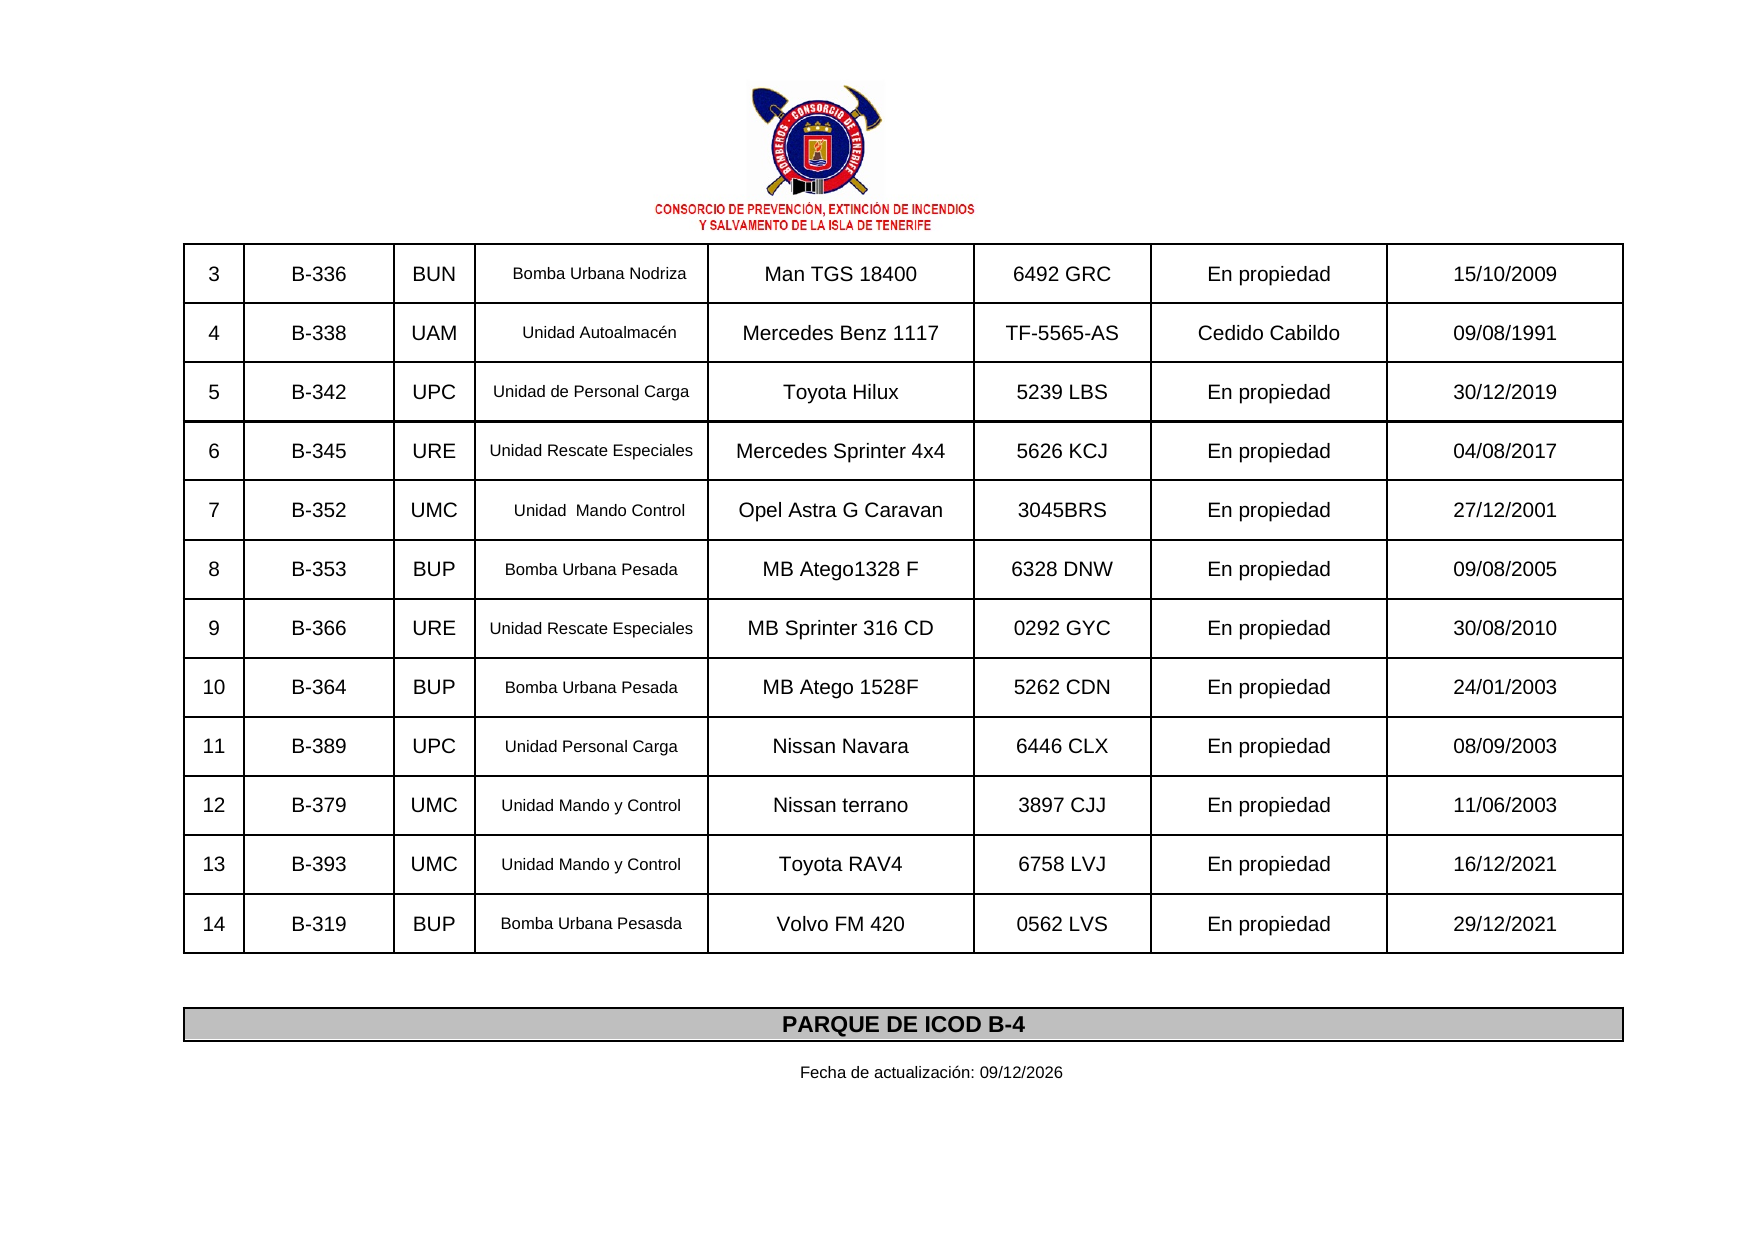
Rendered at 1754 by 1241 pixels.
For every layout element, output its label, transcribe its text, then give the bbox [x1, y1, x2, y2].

table_cell Bomba Urbana Pesada [476, 659, 707, 716]
table_cell 16/12/2021 [1388, 836, 1622, 893]
table_cell 04/08/2017 [1388, 423, 1622, 479]
table_cell UPC [395, 363, 474, 420]
table_cell 0292 GYC [975, 600, 1150, 657]
table_cell 5262 CDN [975, 659, 1150, 716]
table_cell En propiedad [1152, 836, 1386, 893]
table_cell UAM [395, 304, 474, 361]
table_cell 4 [185, 304, 243, 361]
table_cell 10 [185, 659, 243, 716]
table_cell 11/06/2003 [1388, 777, 1622, 834]
table_cell MB Atego1328 F [709, 541, 973, 597]
table_cell Nissan terrano [709, 777, 973, 834]
table_cell 09/08/1991 [1388, 304, 1622, 361]
table_cell Unidad Rescate Especiales [476, 423, 707, 479]
table_cell 29/12/2021 [1388, 895, 1622, 952]
table_cell 08/09/2003 [1388, 718, 1622, 775]
table_cell 27/12/2001 [1388, 481, 1622, 538]
table_cell UPC [395, 718, 474, 775]
table_header PARQUE DE ICOD B-4 [185, 1009, 1622, 1039]
table_cell B-353 [245, 541, 393, 597]
table_cell Cedido Cabildo [1152, 304, 1386, 361]
table_cell 6492 GRC [975, 245, 1150, 302]
table_cell Opel Astra G Caravan [709, 481, 973, 538]
table_cell En propiedad [1152, 659, 1386, 716]
table_cell 6 [185, 423, 243, 479]
table_cell MB Sprinter 316 CD [709, 600, 973, 657]
table_cell UMC [395, 836, 474, 893]
table_cell En propiedad [1152, 541, 1386, 597]
table_cell B-364 [245, 659, 393, 716]
table_cell Unidad Autoalmacén [476, 304, 707, 361]
table_cell 11 [185, 718, 243, 775]
table_cell URE [395, 600, 474, 657]
table_cell TF-5565-AS [975, 304, 1150, 361]
table_cell En propiedad [1152, 895, 1386, 952]
table_cell 3897 CJJ [975, 777, 1150, 834]
table_cell 5239 LBS [975, 363, 1150, 420]
table_cell Volvo FM 420 [709, 895, 973, 952]
table_cell En propiedad [1152, 363, 1386, 420]
table_cell 15/10/2009 [1388, 245, 1622, 302]
table_cell UMC [395, 777, 474, 834]
table_cell 30/12/2019 [1388, 363, 1622, 420]
table_cell Bomba Urbana Nodriza [476, 245, 707, 302]
table_cell 6758 LVJ [975, 836, 1150, 893]
table_cell Nissan Navara [709, 718, 973, 775]
table_cell 13 [185, 836, 243, 893]
table_cell BUP [395, 659, 474, 716]
table_cell MB Atego 1528F [709, 659, 973, 716]
table_cell Unidad Mando y Control [476, 836, 707, 893]
table_cell Unidad Personal Carga [476, 718, 707, 775]
table_cell Unidad Mando y Control [476, 777, 707, 834]
table_cell En propiedad [1152, 777, 1386, 834]
table_cell B-352 [245, 481, 393, 538]
table_cell B-345 [245, 423, 393, 479]
table_cell En propiedad [1152, 245, 1386, 302]
table_cell BUN [395, 245, 474, 302]
table_cell 24/01/2003 [1388, 659, 1622, 716]
table_cell B-336 [245, 245, 393, 302]
table_cell 30/08/2010 [1388, 600, 1622, 657]
table_cell B-342 [245, 363, 393, 420]
table_cell B-319 [245, 895, 393, 952]
table_cell En propiedad [1152, 718, 1386, 775]
table_cell 3 [185, 245, 243, 302]
table_cell Man TGS 18400 [709, 245, 973, 302]
table_cell En propiedad [1152, 600, 1386, 657]
table_cell 7 [185, 481, 243, 538]
table_cell Toyota RAV4 [709, 836, 973, 893]
table_cell Unidad Mando Control [476, 481, 707, 538]
table_cell En propiedad [1152, 423, 1386, 479]
table_cell BUP [395, 541, 474, 597]
table_cell 6328 DNW [975, 541, 1150, 597]
table_cell BUP [395, 895, 474, 952]
table_cell Bomba Urbana Pesasda [476, 895, 707, 952]
table_cell 6446 CLX [975, 718, 1150, 775]
table_cell Unidad de Personal Carga [476, 363, 707, 420]
table_cell B-366 [245, 600, 393, 657]
table_cell 12 [185, 777, 243, 834]
table_cell Bomba Urbana Pesada [476, 541, 707, 597]
table_cell 14 [185, 895, 243, 952]
table_cell URE [395, 423, 474, 479]
table_cell B-379 [245, 777, 393, 834]
table_cell 8 [185, 541, 243, 597]
table_cell B-393 [245, 836, 393, 893]
table_cell Toyota Hilux [709, 363, 973, 420]
table_cell 5 [185, 363, 243, 420]
table_cell Unidad Rescate Especiales [476, 600, 707, 657]
table_cell 0562 LVS [975, 895, 1150, 952]
table_cell En propiedad [1152, 481, 1386, 538]
table_cell 09/08/2005 [1388, 541, 1622, 597]
table_cell Mercedes Benz 1117 [709, 304, 973, 361]
table_cell 3045BRS [975, 481, 1150, 538]
table_cell 5626 KCJ [975, 423, 1150, 479]
table_cell B-338 [245, 304, 393, 361]
table_cell UMC [395, 481, 474, 538]
table_cell 9 [185, 600, 243, 657]
table_cell B-389 [245, 718, 393, 775]
table_cell Mercedes Sprinter 4x4 [709, 423, 973, 479]
